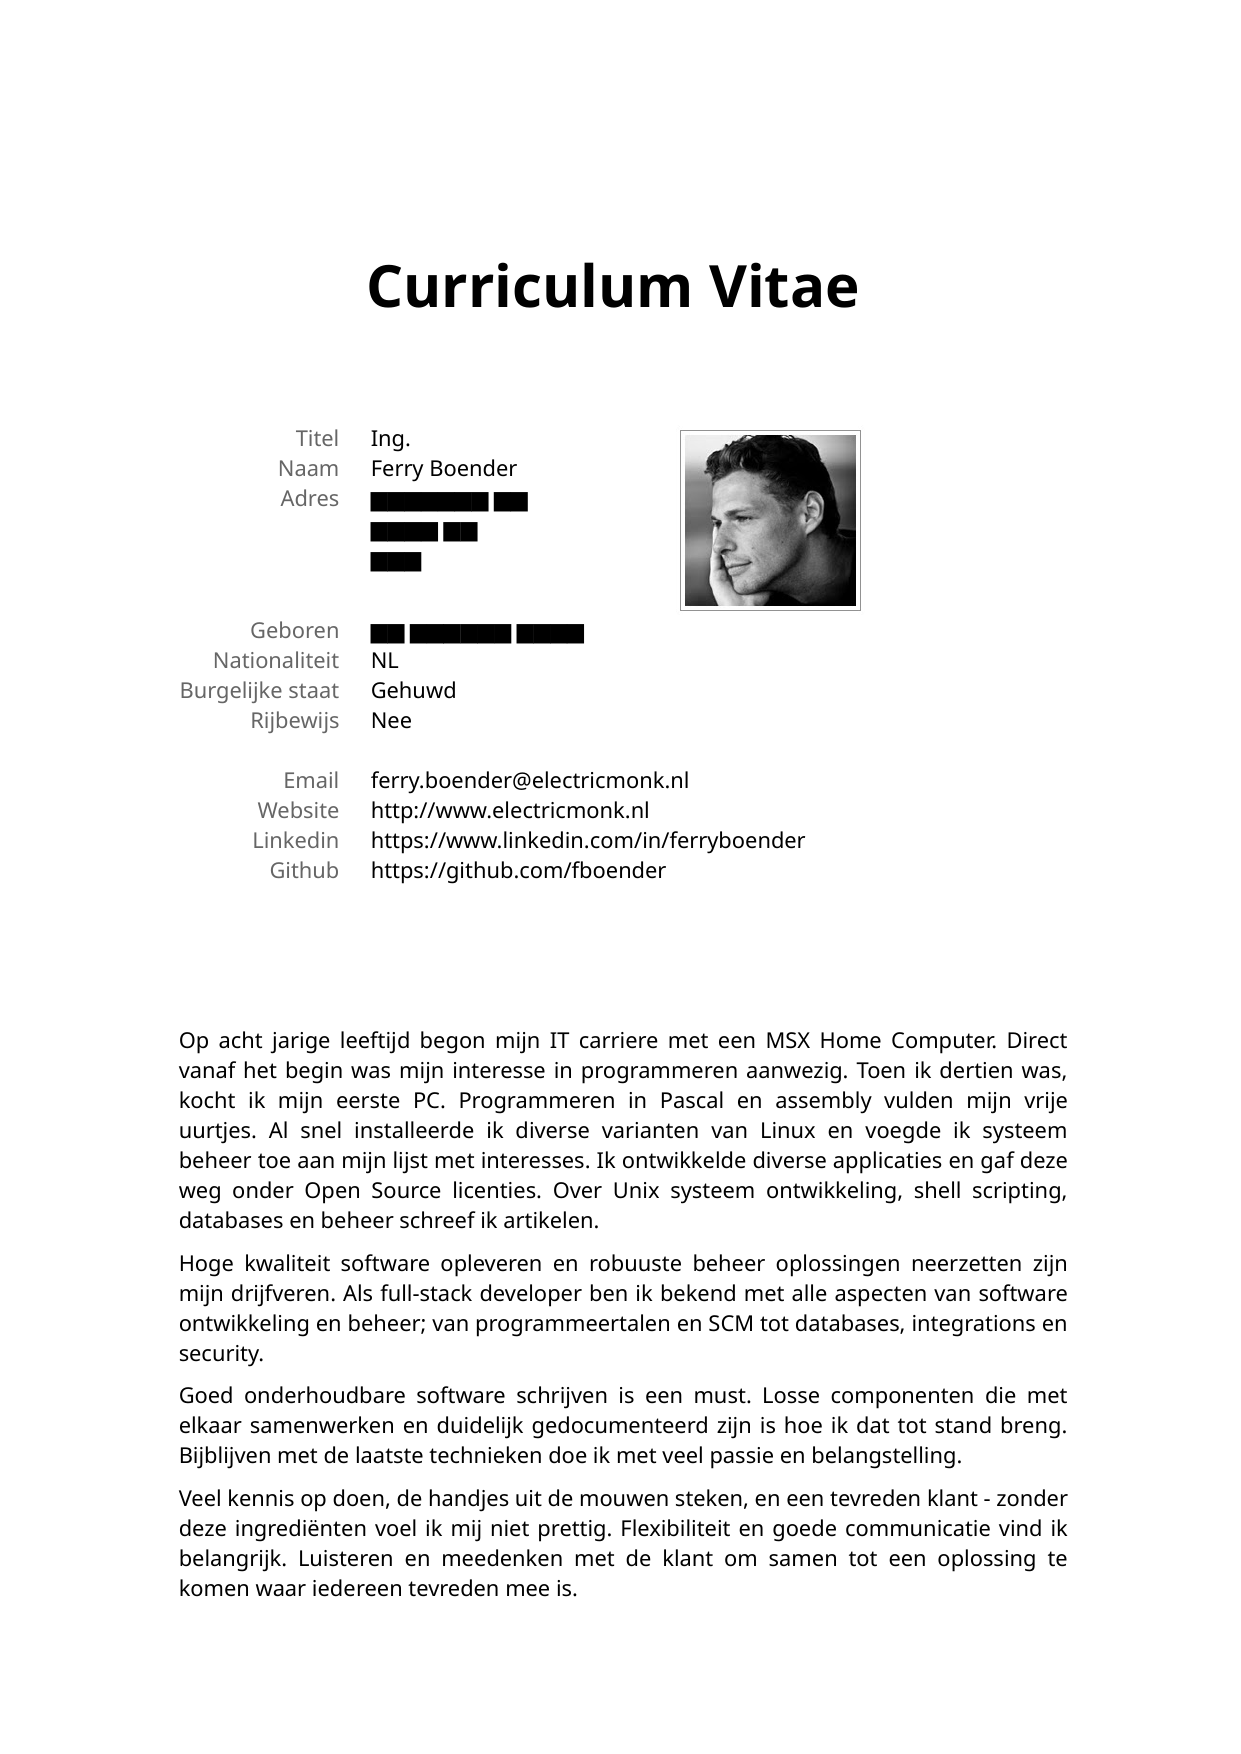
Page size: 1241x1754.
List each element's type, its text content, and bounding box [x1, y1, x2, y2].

title Curriculum Vitae [103, 245, 1122, 325]
text Geboren ▆▆ ▆▆▆▆▆▆ ▆▆▆▆ Nationaliteit NL Burgelijke staat Gehuwd Rijbewijs Nee Email ferry.boender@electricmonk.nl Website http://www.electricmonk.nl Linkedin https://www.linkedin.com/in/ferryboender Github https://github.com/fboender [178, 585, 1122, 885]
subtitle Op acht jarige leeftijd begon mijn IT carriere met een MSX Home Computer. Direct vanaf het begin was mijn interesse in programmeren aanwezig. Toen ik dertien was, kocht ik mijn eerste PC. Programmeren in Pascal en assembly vulden mijn vrije uurtjes. Al snel installeerde ik diverse varianten van Linux en voegde ik systeem beheer toe aan mijn lijst met interesses. Ik ontwikkelde diverse applicaties en gaf deze weg onder Open Source licenties. Over Unix systeem ontwikkeling, shell scripting, databases en beheer schreef ik artikelen. [178, 1025, 1069, 1235]
subtitle Goed onderhoudbare software schrijven is een must. Losse componenten die met elkaar samenwerken en duidelijk gedocumenteerd zijn is hoe ik dat tot stand breng. Bijblijven met de laatste technieken doe ik met veel passie en belangstelling. [178, 1380, 1069, 1470]
text Titel Ing. Naam Ferry Boender Adres ▆▆▆▆▆▆▆ ▆▆ ▆▆▆▆ ▆▆ ▆▆▆ [178, 422, 1122, 572]
picture [675, 425, 865, 615]
subtitle Hoge kwaliteit software opleveren en robuuste beheer oplossingen neerzetten zijn mijn drijfveren. Als full-stack developer ben ik bekend met alle aspecten van software ontwikkeling en beheer; van programmeertalen en SCM tot databases, integrations en security. [178, 1247, 1069, 1367]
subtitle Veel kennis op doen, de handjes uit de mouwen steken, en een tevreden klant - zonder deze ingrediënten voel ik mij niet prettig. Flexibiliteit en goede communicatie vind ik belangrijk. Luisteren en meedenken met de klant om samen tot een oplossing te komen waar iedereen tevreden mee is. [178, 1482, 1069, 1602]
